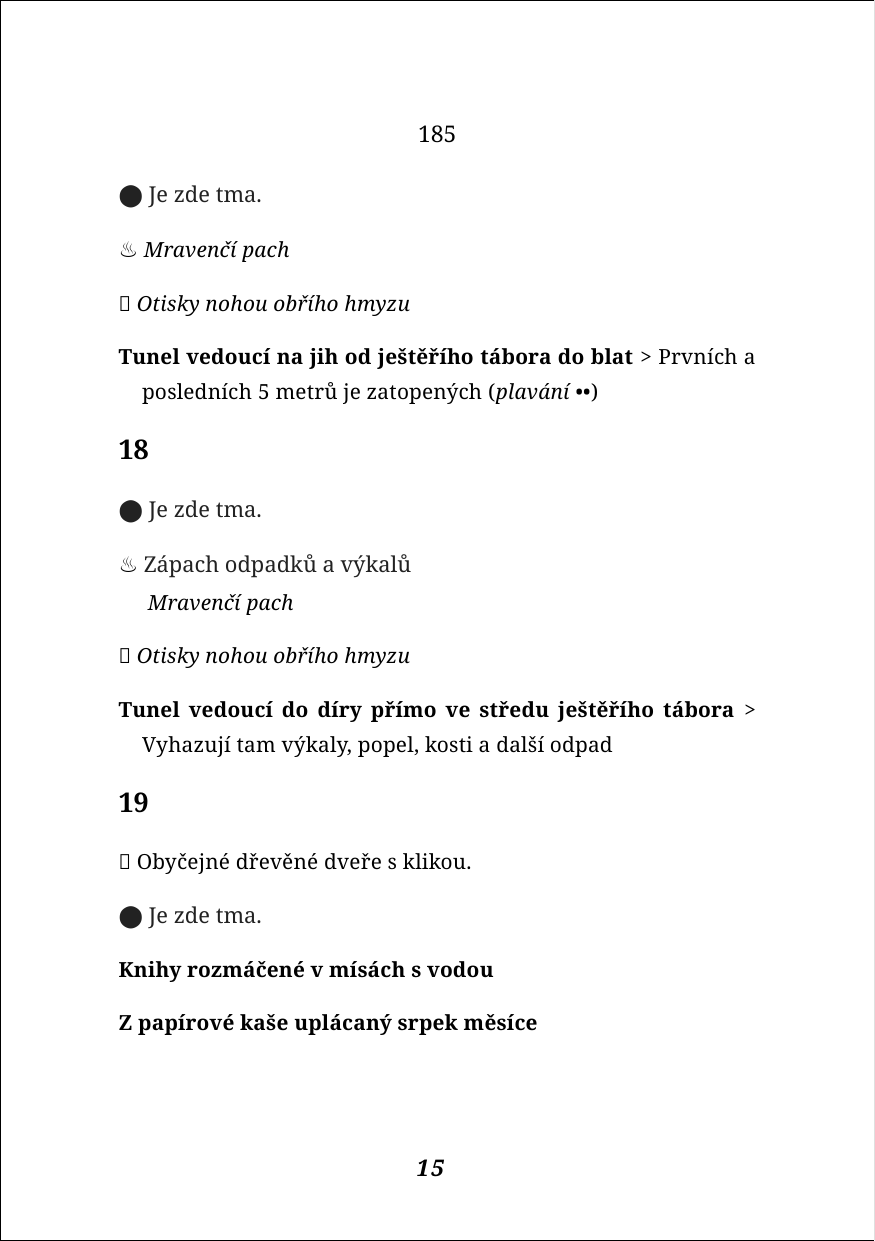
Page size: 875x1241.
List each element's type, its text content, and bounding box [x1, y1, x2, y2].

text ♨ Zápach odpadků a výkalů Mravenčí pach [118, 549, 756, 616]
text ⬤ Je zde tma. [118, 900, 756, 930]
text 👣 Otisky nohou obřího hmyzu [118, 289, 756, 317]
text Knihy rozmáčené v mísách s vodou [118, 955, 756, 984]
text 18 [118, 431, 756, 468]
text 👣 Otisky nohou obřího hmyzu [118, 641, 756, 670]
text ⬤ Je zde tma. [118, 179, 756, 209]
text ⬤ Je zde tma. [118, 494, 756, 524]
text Z papírové kaše uplácaný srpek měsíce [118, 1008, 756, 1037]
text Tunel vedoucí na jih od ještěřího tábora do blat > Prvních a posledních 5 metrů je zatopených (plavání ••) [118, 342, 756, 406]
text 19 [118, 783, 756, 820]
text Tunel vedoucí do díry přímo ve středu ještěřího tábora > Vyhazují tam výkaly, popel, kosti a další odpad [118, 695, 756, 759]
text 🚪 Obyčejné dřevěné dveře s klikou. [118, 847, 756, 876]
text ♨ Mravenčí pach [118, 234, 756, 264]
